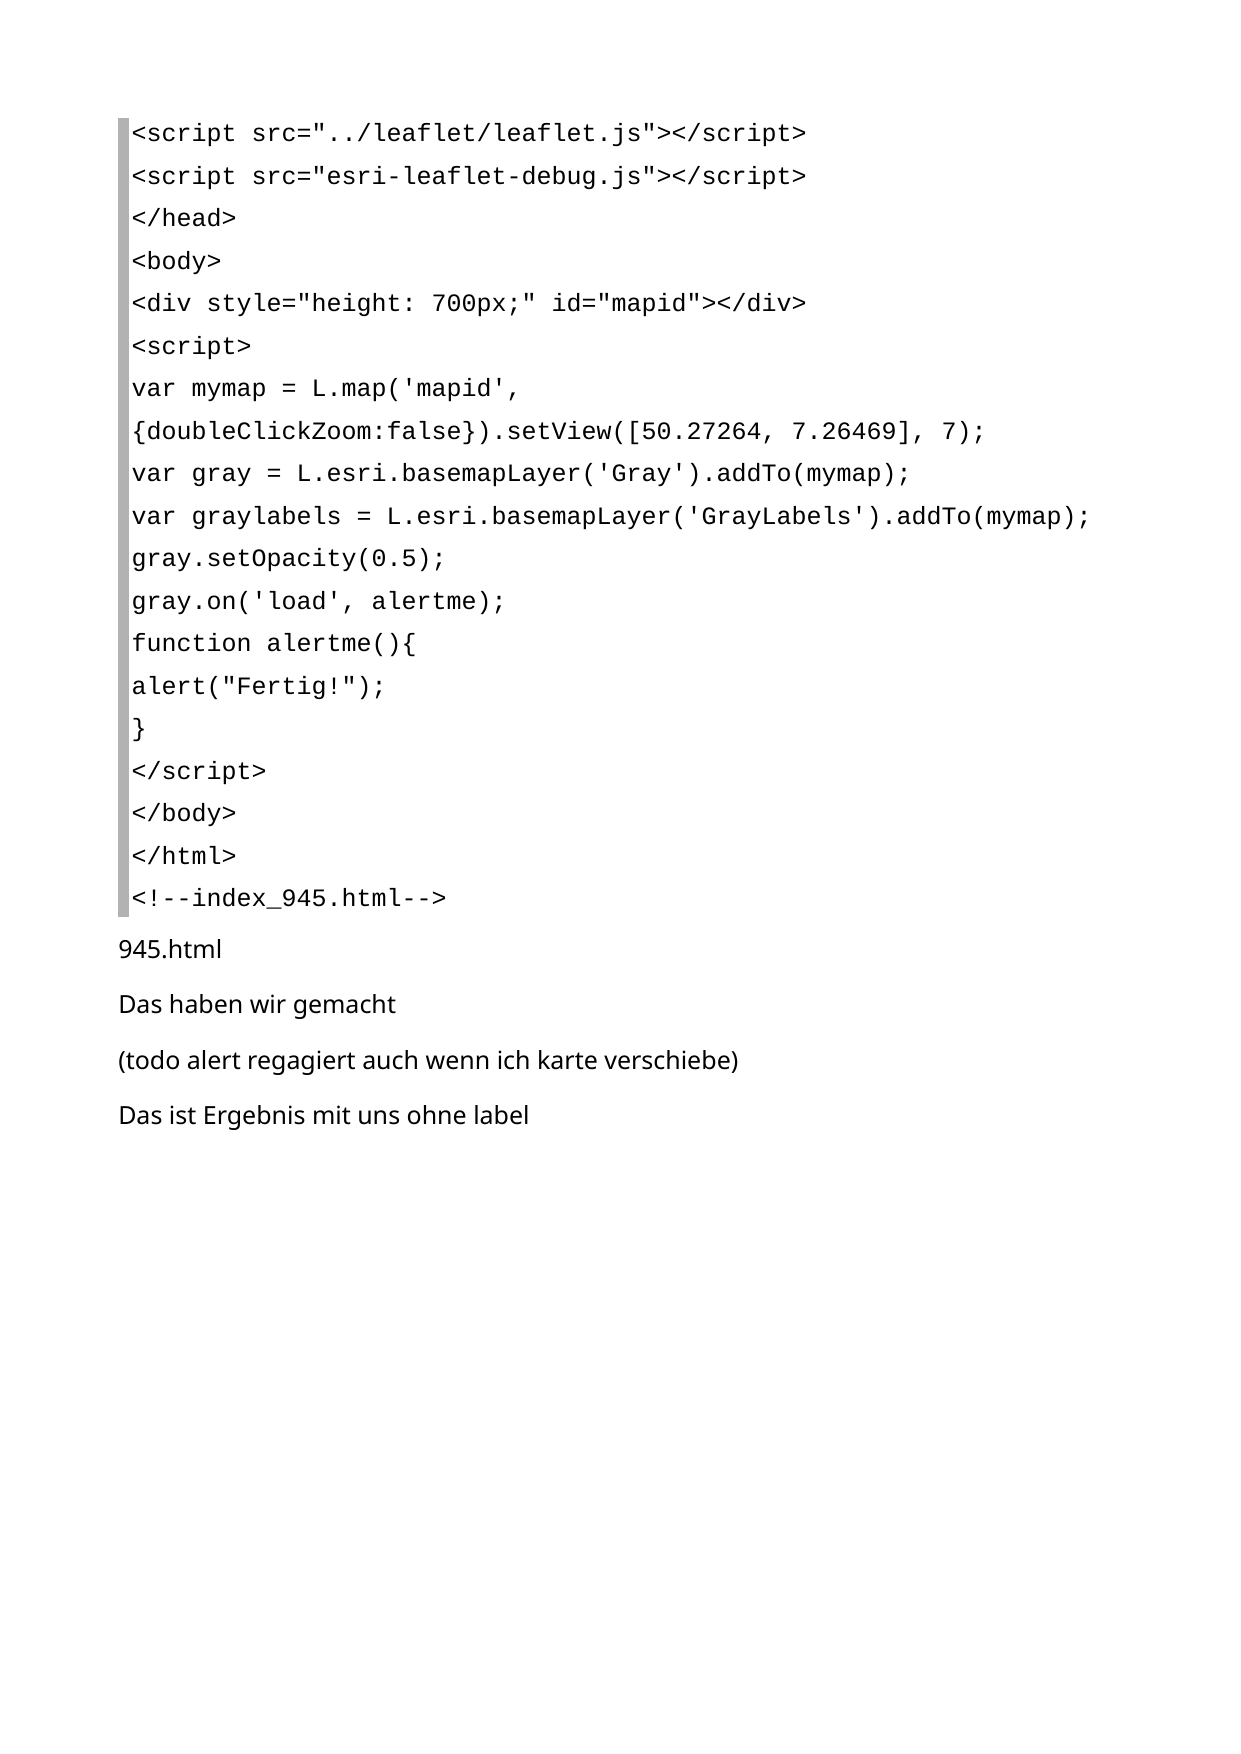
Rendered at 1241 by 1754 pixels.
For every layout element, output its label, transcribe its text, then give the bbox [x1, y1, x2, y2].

text } [129, 713, 1122, 744]
text <script src="../leaflet/leaflet.js"></script> [129, 118, 1122, 149]
text <div style="height: 700px;" id="mapid"></div> [129, 288, 1122, 319]
text </head> [129, 203, 1122, 234]
text gray.setOpacity(0.5); [129, 543, 1122, 574]
text (todo alert regagiert auch wenn ich karte verschiebe) [118, 1042, 1122, 1076]
text gray.on('load', alertme); [129, 586, 1122, 617]
text Das ist Ergebnis mit uns ohne label [118, 1098, 1122, 1132]
text var gray = L.esri.basemapLayer('Gray').addTo(mymap); [129, 458, 1122, 489]
text <script> [129, 331, 1122, 362]
text var mymap = L.map('mapid', {doubleClickZoom:false}).setView([50.27264, 7.26469], 7); [129, 373, 1122, 447]
text <!--index_945.html--> [129, 883, 1122, 917]
text </script> [129, 756, 1122, 787]
text 945.html [118, 931, 1122, 966]
text <body> [129, 246, 1122, 277]
text function alertme(){ [129, 628, 1122, 659]
text alert("Fertig!"); [129, 671, 1122, 702]
text <script src="esri-leaflet-debug.js"></script> [129, 161, 1122, 192]
text Das haben wir gemacht [118, 987, 1122, 1021]
text </html> [129, 841, 1122, 872]
text </body> [129, 798, 1122, 829]
text var graylabels = L.esri.basemapLayer('GrayLabels').addTo(mymap); [129, 501, 1122, 532]
